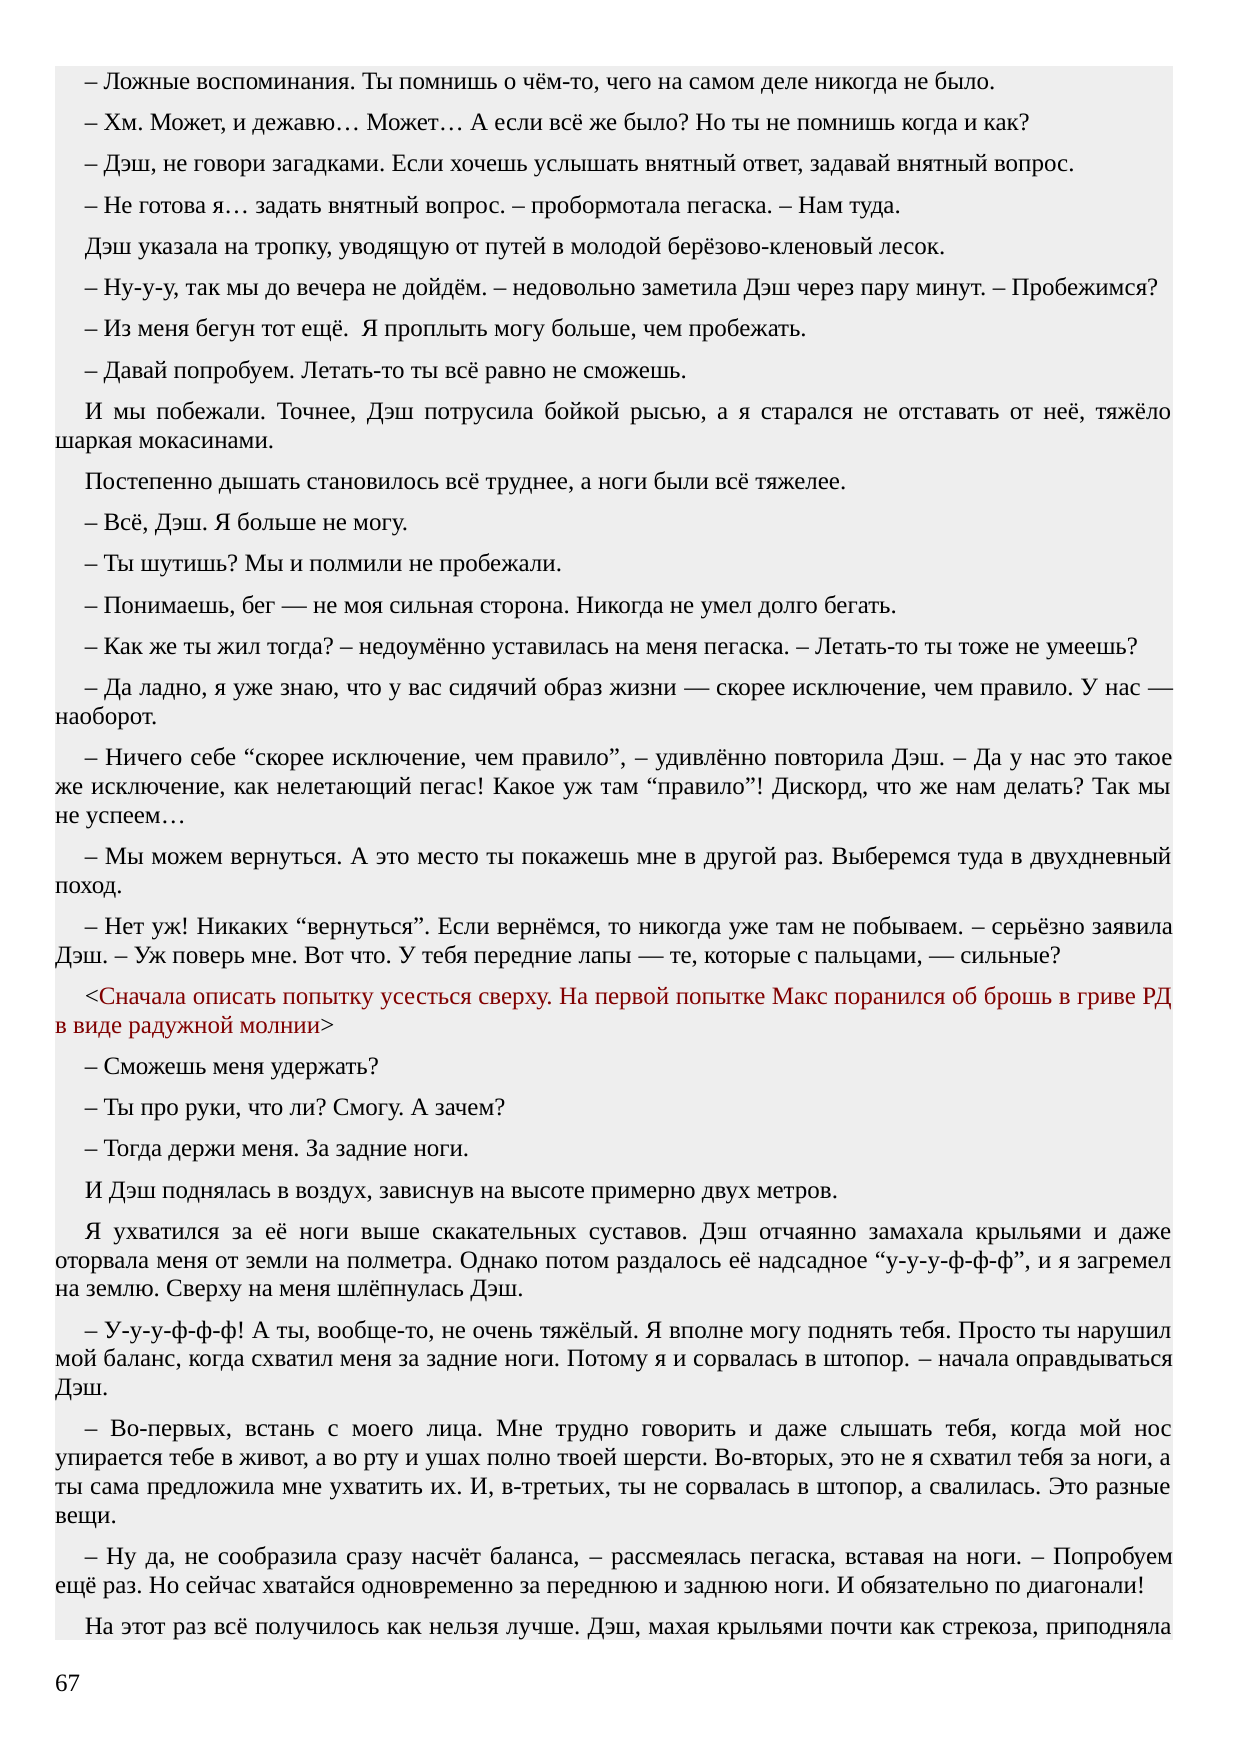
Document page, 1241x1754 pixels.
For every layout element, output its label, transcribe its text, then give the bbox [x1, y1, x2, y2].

text – Нет уж! Никаких “вернуться”. Если вернёмся, то никогда уже там не побываем. – серьёзно заявила Дэш. – Уж поверь мне. Вот что. У тебя передние лапы — те, которые с пальцами, — сильные? [55, 911, 1173, 968]
text – Как же ты жил тогда? – недоумённо уставилась на меня пегаска. – Летать-то ты тоже не умеешь? [55, 631, 1173, 660]
text – Из меня бегун тот ещё. Я проплыть могу больше, чем пробежать. [55, 313, 1173, 342]
text – Тогда держи меня. За задние ноги. [55, 1133, 1173, 1162]
text Постепенно дышать становилось всё труднее, а ноги были всё тяжелее. [55, 466, 1173, 495]
text И Дэш поднялась в воздух, зависнув на высоте примерно двух метров. [55, 1175, 1173, 1203]
text – Не готова я… задать внятный вопрос. – пробормотала пегаска. – Нам туда. [55, 190, 1173, 218]
text – Во-первых, встань с моего лица. Мне трудно говорить и даже слышать тебя, когда мой нос упирается тебе в живот, а во рту и ушах полно твоей шерсти. Во-вторых, это не я схватил тебя за ноги, а ты сама предложила мне ухватить их. И, в-третьих, ты не сорвалась в штопор, а свалилась. Это разные вещи. [55, 1413, 1173, 1528]
text – Ты шутишь? Мы и полмили не пробежали. [55, 548, 1173, 577]
text – Дэш, не говори загадками. Если хочешь услышать внятный ответ, задавай внятный вопрос. [55, 148, 1173, 177]
text – Понимаешь, бег — не моя сильная сторона. Никогда не умел долго бегать. [55, 590, 1173, 618]
text – Давай попробуем. Летать-то ты всё равно не сможешь. [55, 355, 1173, 383]
text – Сможешь меня удержать? [55, 1051, 1173, 1080]
text – Ну-у-у, так мы до вечера не дойдём. – недовольно заметила Дэш через пару минут. – Пробежимся? [55, 272, 1173, 301]
text – У-у-у-ф-ф-ф! А ты, вообще-то, не очень тяжёлый. Я вполне могу поднять тебя. Просто ты нарушил мой баланс, когда схватил меня за задние ноги. Потому я и сорвалась в штопор. – начала оправдываться Дэш. [55, 1315, 1173, 1401]
text <Cначала описать попытку усесться сверху. На первой попытке Макс поранился об брошь в гриве РД в виде радужной молнии> [55, 981, 1173, 1038]
text – Ну да, не сообразила сразу насчёт баланса, – рассмеялась пегаска, вставая на ноги. – Попробуем ещё раз. Но сейчас хватайся одновременно за переднюю и заднюю ноги. И обязательно по диагонали! [55, 1541, 1173, 1598]
text – Всё, Дэш. Я больше не могу. [55, 507, 1173, 536]
text – Ты про руки, что ли? Смогу. А зачем? [55, 1092, 1173, 1121]
text И мы побежали. Точнее, Дэш потрусила бойкой рысью, а я старался не отставать от неё, тяжёло шаркая мокасинами. [55, 396, 1173, 453]
text – Ничего себе “скорее исключение, чем правило”, – удивлённо повторила Дэш. – Да у нас это такое же исключение, как нелетающий пегас! Какое уж там “правило”! Дискорд, что же нам делать? Так мы не успеем… [55, 742, 1173, 828]
text – Ложные воспоминания. Ты помнишь о чём-то, чего на самом деле никогда не было. [55, 66, 1173, 95]
text Дэш указала на тропку, уводящую от путей в молодой берёзово-кленовый лесок. [55, 231, 1173, 260]
text Я ухватился за её ноги выше скакательных суставов. Дэш отчаянно замахала крыльями и даже оторвала меня от земли на полметра. Однако потом раздалось её надсадное “у-у-у-ф-ф-ф”, и я загремел на землю. Сверху на меня шлёпнулась Дэш. [55, 1216, 1173, 1302]
text – Мы можем вернуться. А это место ты покажешь мне в другой раз. Выберемся туда в двухдневный поход. [55, 841, 1173, 898]
text На этот раз всё получилось как нельзя лучше. Дэш, махая крыльями почти как стрекоза, приподняла [55, 1611, 1173, 1640]
text – Да ладно, я уже знаю, что у вас сидячий образ жизни — скорее исключение, чем правило. У нас — наоборот. [55, 672, 1173, 730]
text – Хм. Может, и дежавю… Может… А если всё же было? Но ты не помнишь когда и как? [55, 107, 1173, 136]
